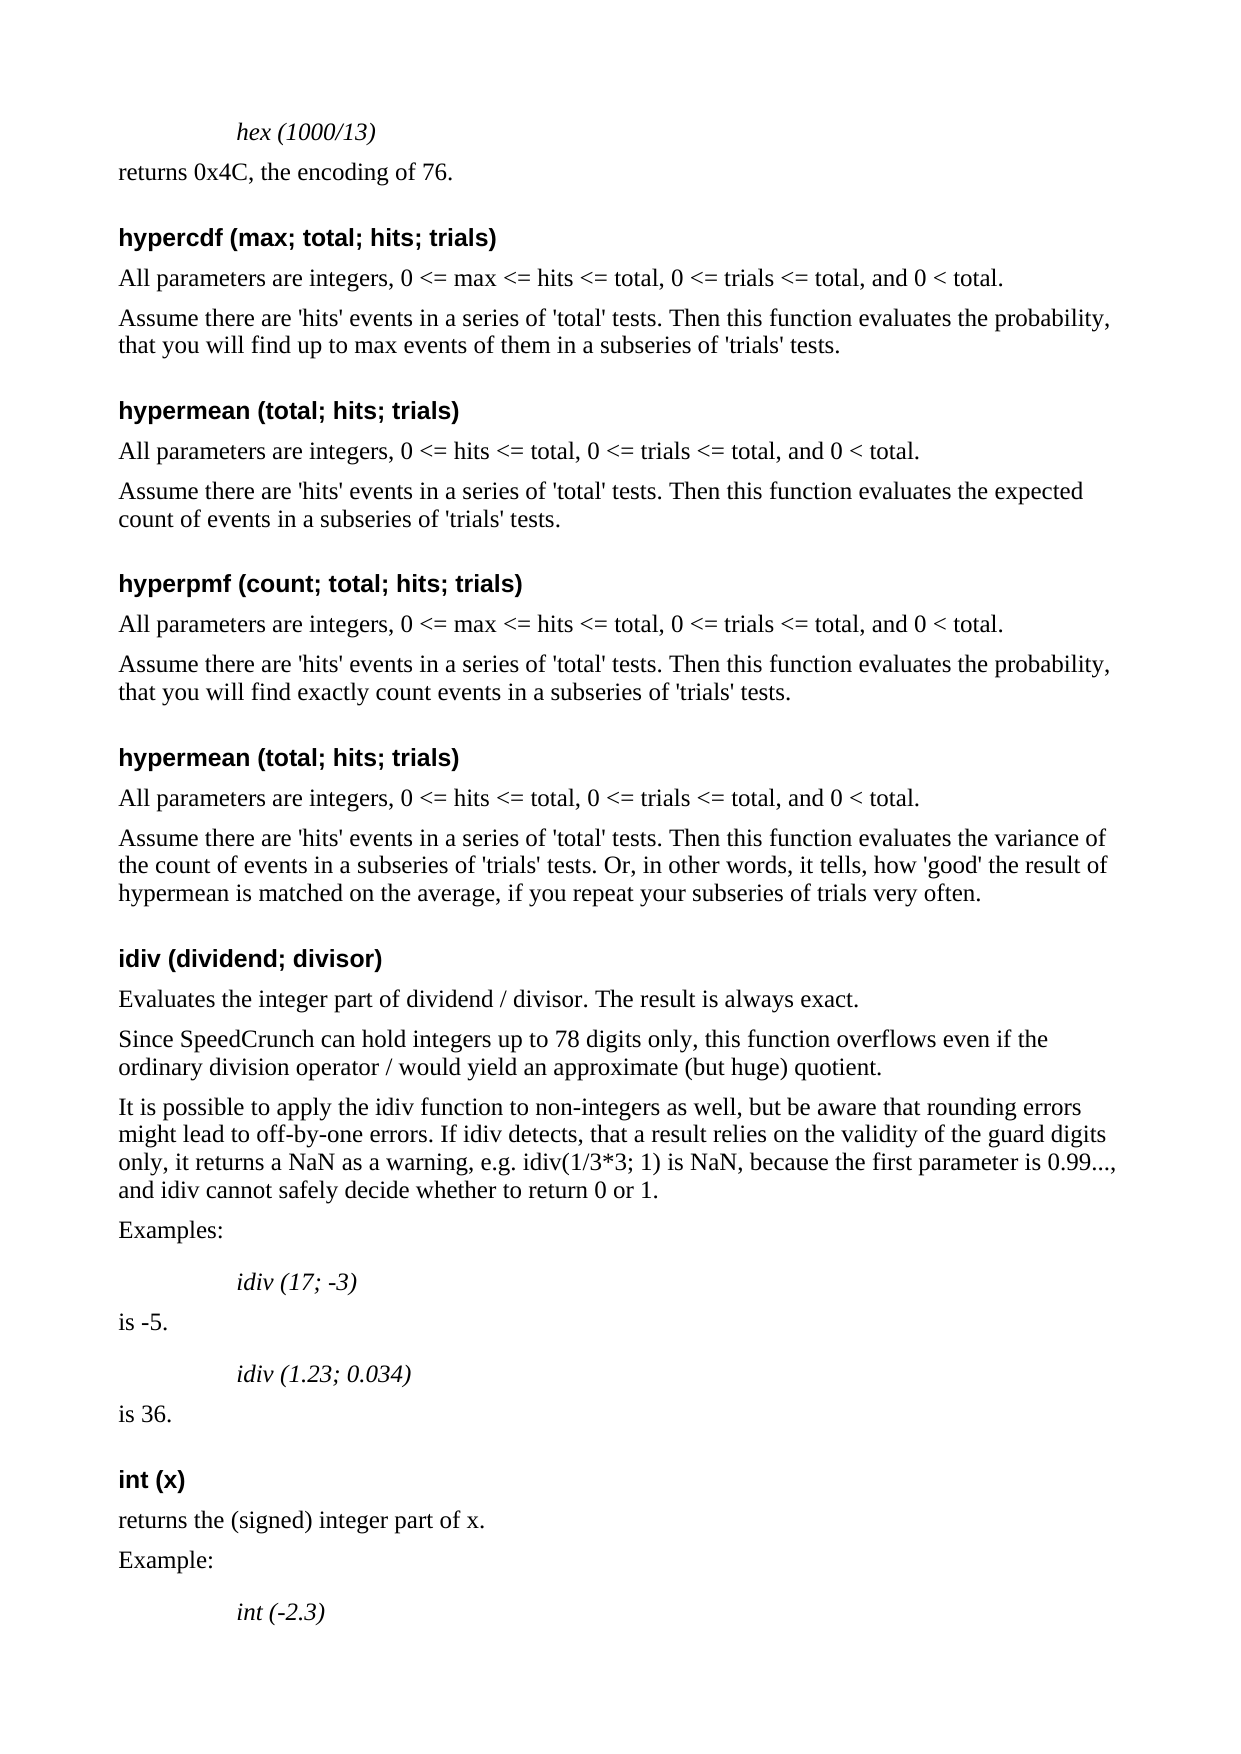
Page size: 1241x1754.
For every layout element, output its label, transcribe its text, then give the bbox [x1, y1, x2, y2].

text is -5. [118, 1308, 1122, 1336]
text Examples: [118, 1216, 1122, 1244]
subtitle hypermean (total; hits; trials) [118, 743, 1122, 771]
text hex (1000/13) [236, 118, 1122, 146]
text Example: [118, 1546, 1122, 1574]
text All parameters are integers, 0 <= max <= hits <= total, 0 <= trials <= total, and 0 < total. [118, 264, 1122, 291]
subtitle idiv (dividend; divisor) [118, 944, 1122, 972]
text All parameters are integers, 0 <= hits <= total, 0 <= trials <= total, and 0 < total. [118, 784, 1122, 811]
text It is possible to apply the idiv function to non-integers as well, but be aware that rounding errors might lead to off-by-one errors. If idiv detects, that a result relies on the validity of the guard digits only, it returns a NaN as a warning, e.g. idiv(1/3*3; 1) is NaN, because the first parameter is 0.99..., and idiv cannot safely decide whether to return 0 or 1. [118, 1093, 1122, 1204]
text Since SpeedCrunch can hold integers up to 78 digits only, this function overflows even if the ordinary division operator / would yield an approximate (but huge) quotient. [118, 1025, 1122, 1080]
text All parameters are integers, 0 <= max <= hits <= total, 0 <= trials <= total, and 0 < total. [118, 610, 1122, 638]
text is 36. [118, 1400, 1122, 1428]
text Assume there are 'hits' events in a series of 'total' tests. Then this function evaluates the variance of the count of events in a subseries of 'trials' tests. Or, in other words, it tells, how 'good' the result of hypermean is matched on the average, if you repeat your subseries of trials very often. [118, 824, 1122, 907]
text int (-2.3) [236, 1598, 1122, 1626]
text Assume there are 'hits' events in a series of 'total' tests. Then this function evaluates the probability, that you will find exactly count events in a subseries of 'trials' tests. [118, 651, 1122, 706]
subtitle hypermean (total; hits; trials) [118, 397, 1122, 424]
text returns 0x4C, the encoding of 76. [118, 158, 1122, 186]
text idiv (1.23; 0.034) [236, 1360, 1122, 1388]
subtitle int (x) [118, 1466, 1122, 1493]
text returns the (signed) integer part of x. [118, 1506, 1122, 1533]
text idiv (17; -3) [236, 1268, 1122, 1296]
text All parameters are integers, 0 <= hits <= total, 0 <= trials <= total, and 0 < total. [118, 437, 1122, 465]
subtitle hyperpmf (count; total; hits; trials) [118, 570, 1122, 598]
text Assume there are 'hits' events in a series of 'total' tests. Then this function evaluates the expected count of events in a subseries of 'trials' tests. [118, 477, 1122, 533]
subtitle hypercdf (max; total; hits; trials) [118, 223, 1122, 251]
text Assume there are 'hits' events in a series of 'total' tests. Then this function evaluates the probability, that you will find up to max events of them in a subseries of 'trials' tests. [118, 304, 1122, 359]
text Evaluates the integer part of dividend / divisor. The result is always exact. [118, 985, 1122, 1012]
